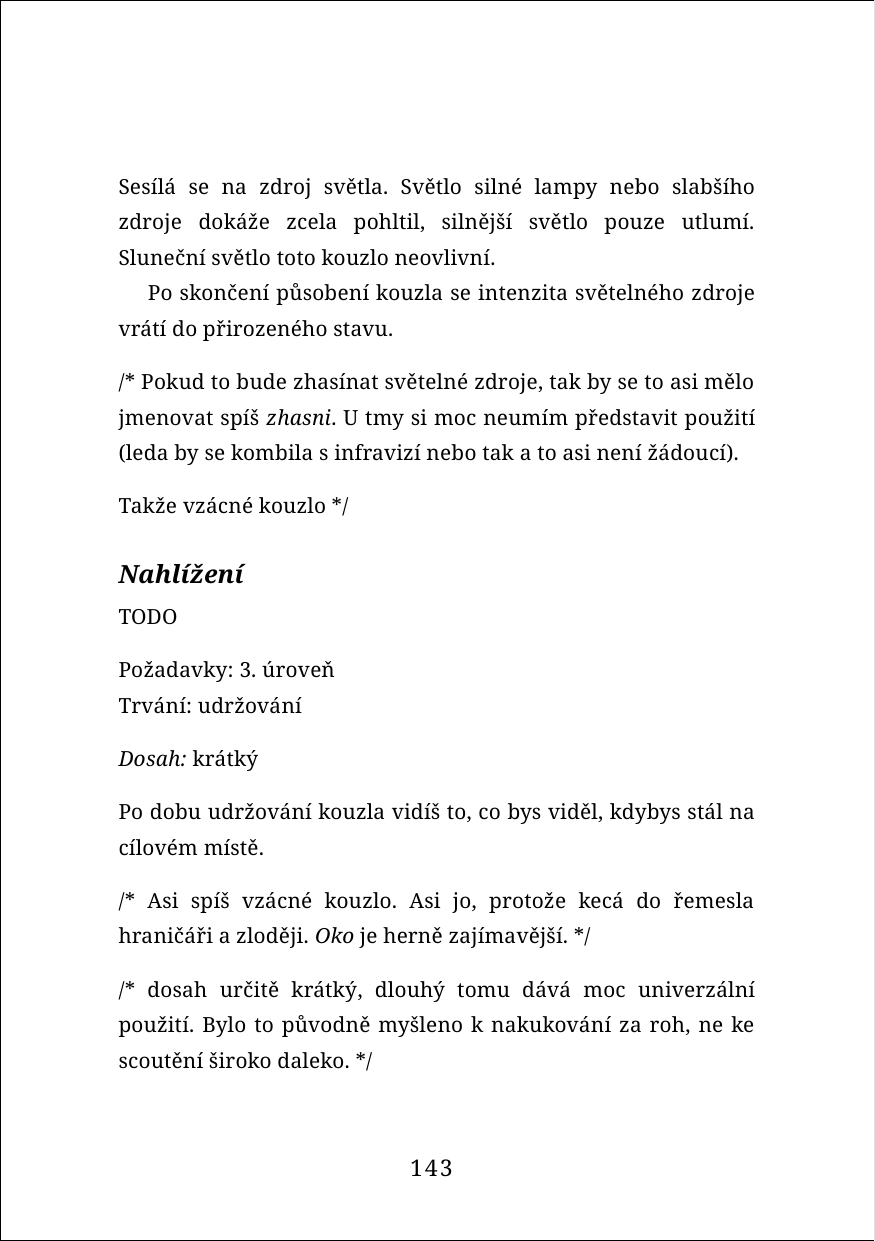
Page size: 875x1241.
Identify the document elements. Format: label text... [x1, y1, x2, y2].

text Sesílá se na zdroj světla. Světlo silné lampy nebo slabšího zdroje dokáže zcela pohltil, silnější světlo pouze utlumí. Sluneční světlo toto kouzlo neovlivní. Po skončení působení kouzla se intenzita světelného zdroje vrátí do přirozeného stavu. [118, 172, 756, 342]
text Po dobu udržování kouzla vidíš to, co bys viděl, kdybys stál na cílovém místě. [118, 797, 756, 861]
text Dosah: krátký [118, 744, 756, 773]
text Požadavky: 3. úroveň Trvání: udržování [118, 655, 756, 719]
text Takže vzácné kouzlo */ [118, 491, 756, 520]
text /* Asi spíš vzácné kouzlo. Asi jo, protože kecá do řemesla hraničáři a zloději. Oko je herně zajímavější. */ [118, 886, 756, 950]
text TODO [118, 602, 756, 631]
text /* Pokud to bude zhasínat světelné zdroje, tak by se to asi mělo jmenovat spíš zhasni. U tmy si moc neumím představit použití (leda by se kombila s infravizí nebo tak a to asi není žádoucí). [118, 367, 756, 467]
text /* dosah určitě krátký, dlouhý tomu dává moc univerzální použití. Bylo to původně myšleno k nakukování za roh, ne ke scoutění široko daleko. */ [118, 975, 756, 1074]
subtitle Nahlížení [118, 556, 756, 590]
